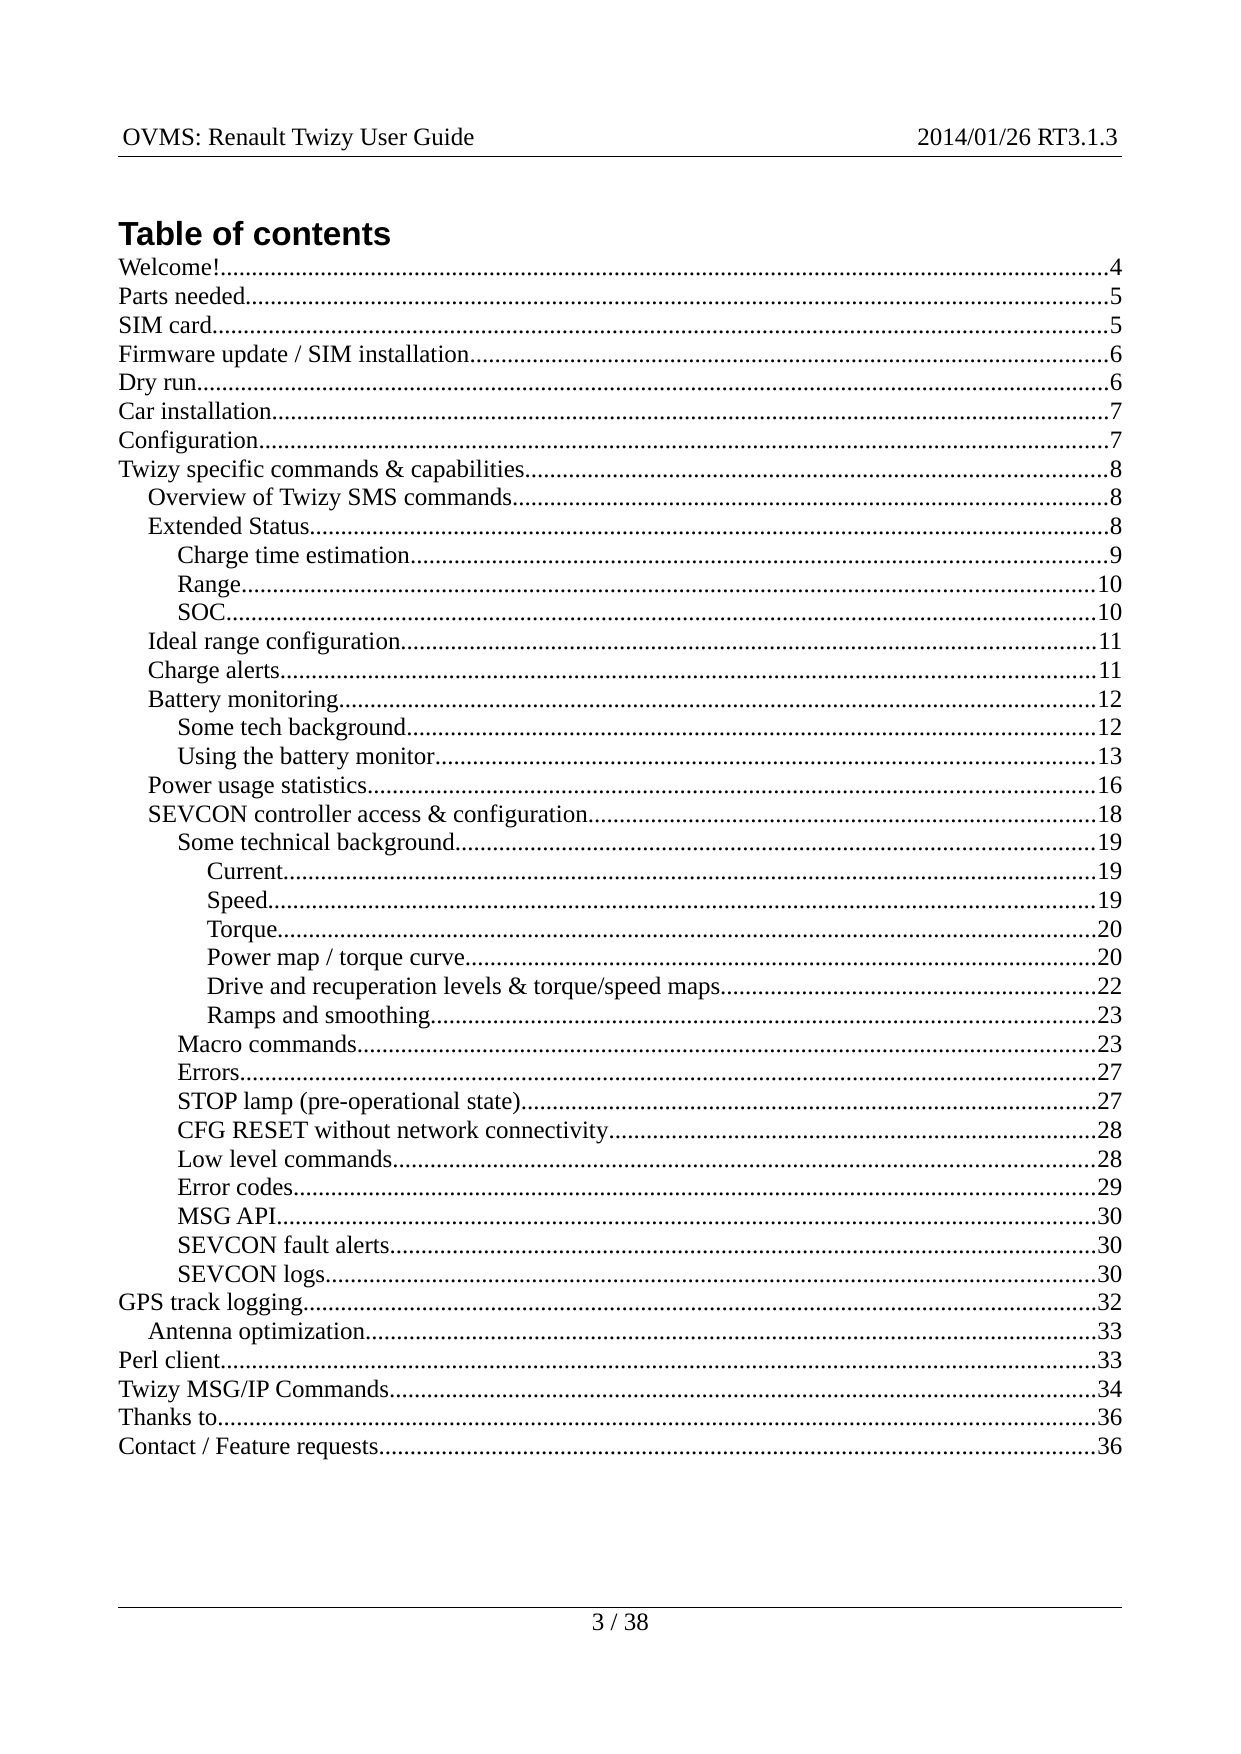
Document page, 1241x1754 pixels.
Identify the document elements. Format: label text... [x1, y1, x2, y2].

text Error codes 29 [177, 1172, 1122, 1201]
text Firmware update / SIM installation 6 [118, 339, 1122, 367]
text Contact / Feature requests 36 [118, 1431, 1122, 1460]
text Battery monitoring 12 [148, 684, 1122, 712]
text Power usage statistics 16 [148, 770, 1122, 799]
text Ramps and smoothing 23 [207, 1000, 1122, 1029]
text Torque 20 [207, 914, 1122, 942]
text Configuration 7 [118, 425, 1122, 454]
text Low level commands 28 [177, 1144, 1122, 1172]
text Using the battery monitor 13 [177, 741, 1122, 770]
text Some technical background 19 [177, 827, 1122, 856]
text Parts needed 5 [118, 281, 1122, 310]
text Antenna optimization 33 [148, 1316, 1122, 1345]
text CFG RESET without network connectivity 28 [177, 1115, 1122, 1144]
subtitle Table of contents [118, 214, 1122, 252]
text SEVCON logs 30 [177, 1259, 1122, 1287]
text Dry run 6 [118, 367, 1122, 396]
text Car installation 7 [118, 396, 1122, 425]
text Charge time estimation 9 [177, 540, 1122, 569]
text STOP lamp (pre-operational state) 27 [177, 1086, 1122, 1115]
text Overview of Twizy SMS commands 8 [148, 482, 1122, 511]
text Perl client 33 [118, 1345, 1122, 1374]
text Charge alerts 11 [148, 655, 1122, 684]
text Thanks to... 36 [118, 1402, 1122, 1431]
text Current 19 [207, 856, 1122, 885]
text SEVCON fault alerts 30 [177, 1230, 1122, 1259]
text Power map / torque curve 20 [207, 942, 1122, 971]
text SIM card 5 [118, 310, 1122, 339]
text GPS track logging 32 [118, 1287, 1122, 1316]
text SOC 10 [177, 597, 1122, 626]
text Range 10 [177, 569, 1122, 597]
text Errors 27 [177, 1057, 1122, 1086]
text Macro commands 23 [177, 1029, 1122, 1057]
text Some tech background 12 [177, 712, 1122, 741]
text Welcome! 4 [118, 252, 1122, 281]
text Twizy specific commands & capabilities 8 [118, 454, 1122, 482]
text Speed 19 [207, 885, 1122, 914]
text Twizy MSG/IP Commands 34 [118, 1374, 1122, 1402]
text Extended Status 8 [148, 511, 1122, 540]
text MSG API 30 [177, 1201, 1122, 1230]
text SEVCON controller access & configuration 18 [148, 799, 1122, 827]
text Ideal range configuration 11 [148, 626, 1122, 655]
text Drive and recuperation levels & torque/speed maps 22 [207, 971, 1122, 1000]
